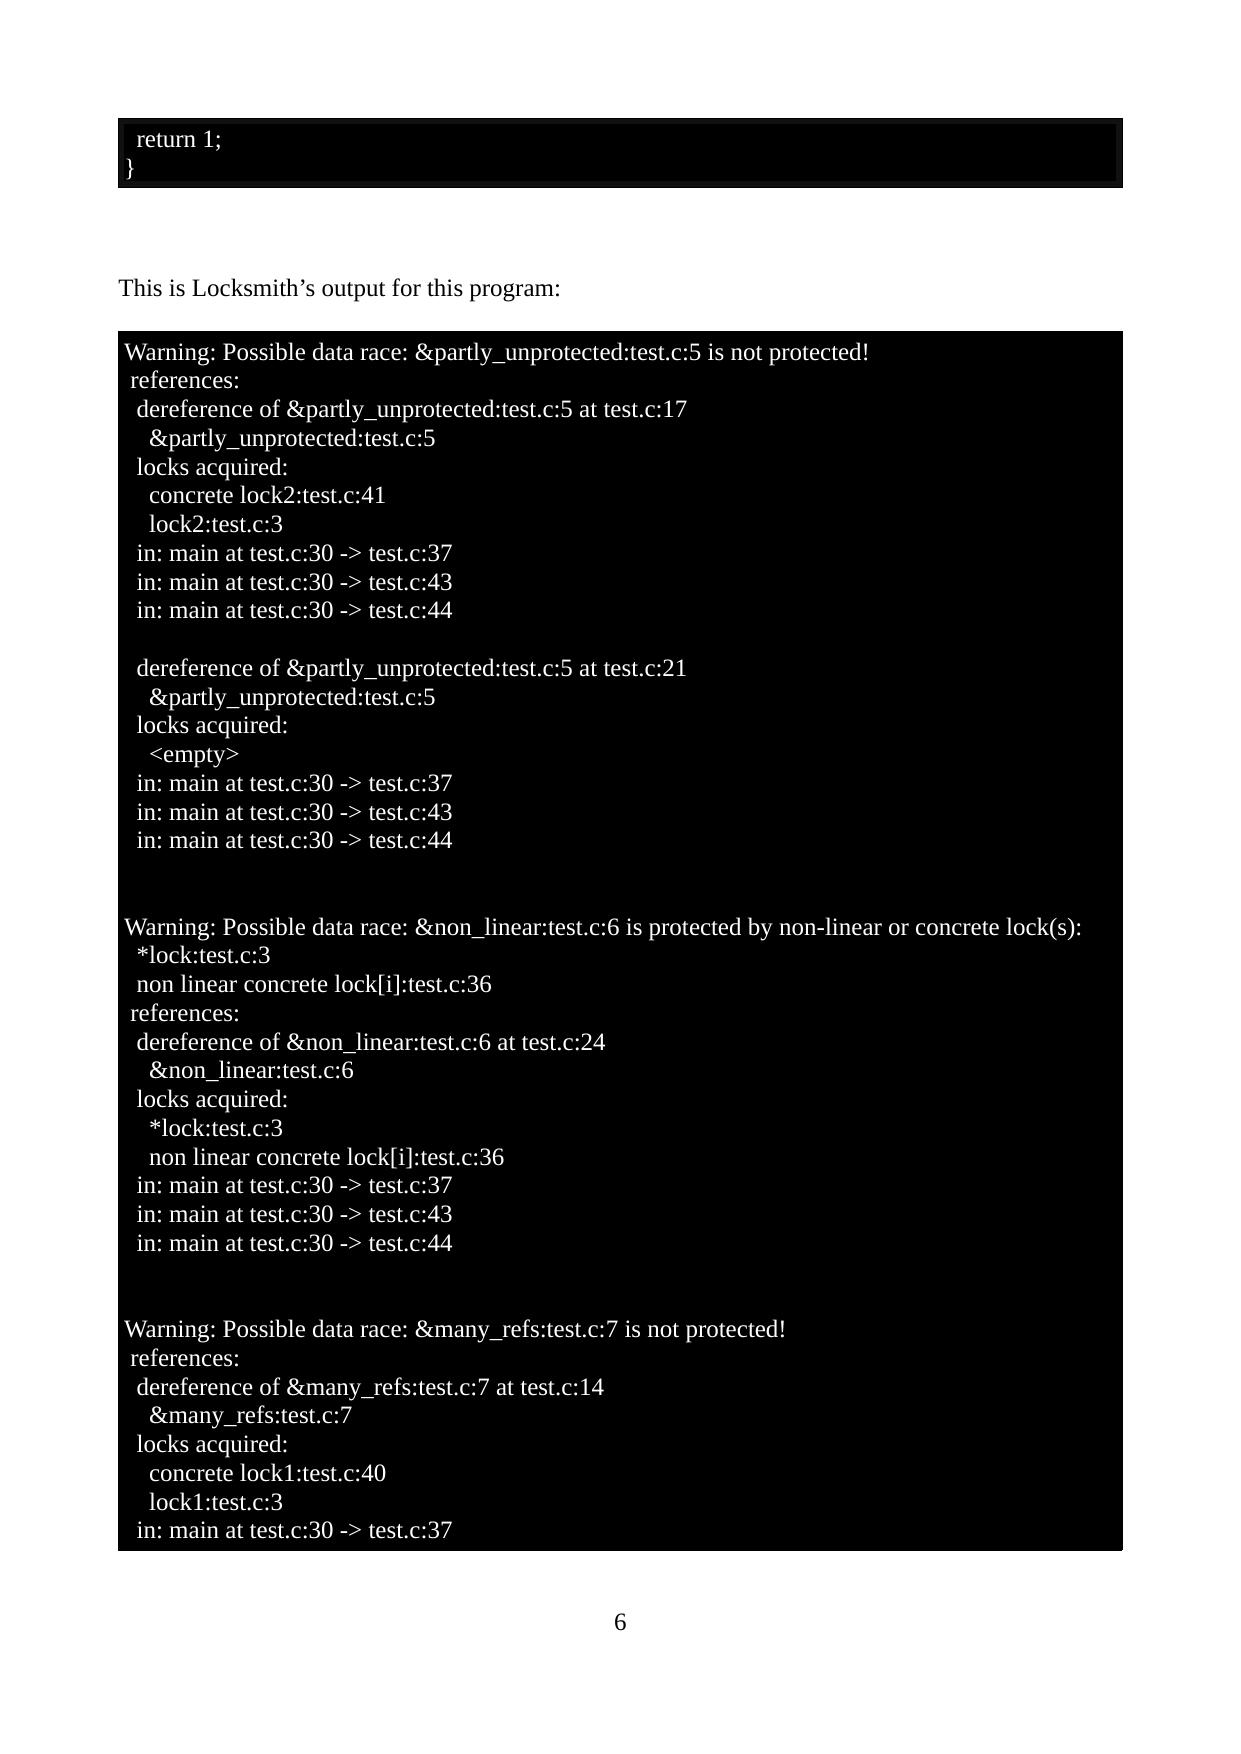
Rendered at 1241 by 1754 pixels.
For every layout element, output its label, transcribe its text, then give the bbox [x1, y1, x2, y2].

table_header return 1; } [119, 119, 1122, 187]
text This is Locksmith’s output for this program: [118, 273, 1122, 302]
table_header Warning: Possible data race: &partly_unprotected:test.c:5 is not protected! references: dereference of &partly_unprotected:test.c:5 at test.c:17 &partly_unprotected:test.c:5 locks acquired: concrete lock2:test.c:41 lock2:test.c:3 in: main at test.c:30 -> test.c:37 in: main at test.c:30 -> test.c:43 in: main at test.c:30 -> test.c:44 dereference of &partly_unprotected:test.c:5 at test.c:21 &partly_unprotected:test.c:5 locks acquired: <empty> in: main at test.c:30 -> test.c:37 in: main at test.c:30 -> test.c:43 in: main at test.c:30 -> test.c:44 Warning: Possible data race: &non_linear:test.c:6 is protected by non-linear or concrete lock(s): *lock:test.c:3 non linear concrete lock[i]:test.c:36 references: dereference of &non_linear:test.c:6 at test.c:24 &non_linear:test.c:6 locks acquired: *lock:test.c:3 non linear concrete lock[i]:test.c:36 in: main at test.c:30 -> test.c:37 in: main at test.c:30 -> test.c:43 in: main at test.c:30 -> test.c:44 Warning: Possible data race: &many_refs:test.c:7 is not protected! references: dereference of &many_refs:test.c:7 at test.c:14 &many_refs:test.c:7 locks acquired: concrete lock1:test.c:40 lock1:test.c:3 in: main at test.c:30 -> test.c:37 [119, 332, 1122, 1550]
